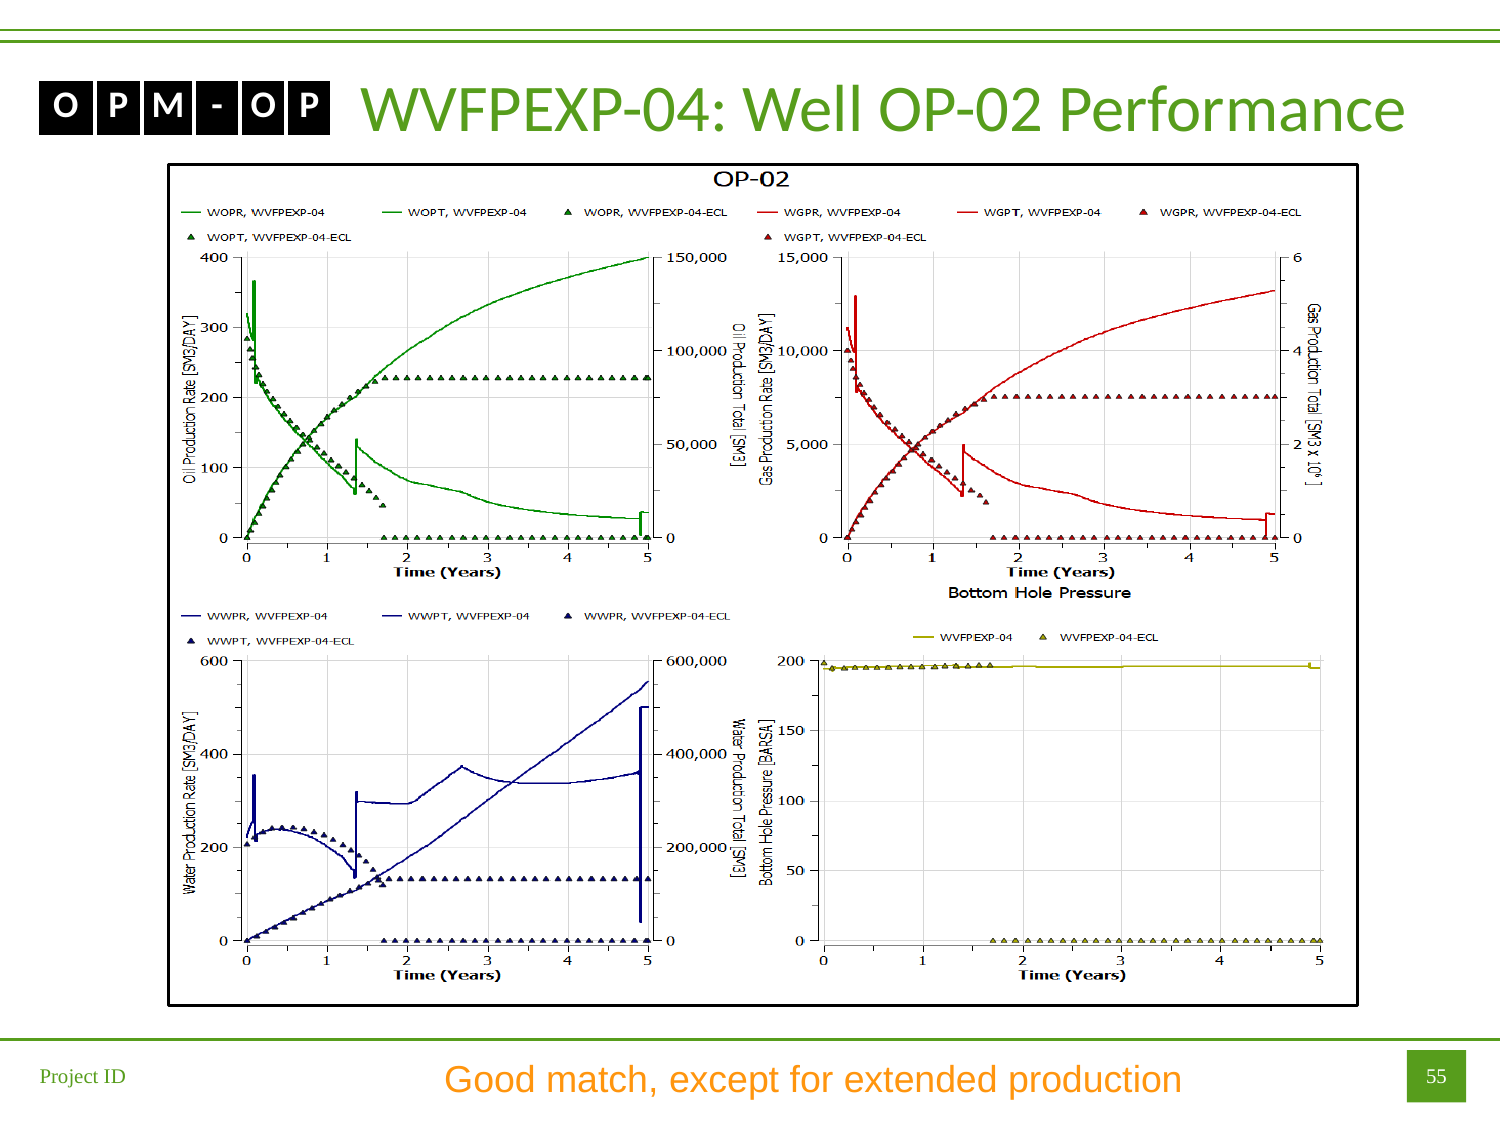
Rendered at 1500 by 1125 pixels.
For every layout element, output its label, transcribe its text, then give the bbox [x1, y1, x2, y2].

text_box Good match, except for extended production [268, 1051, 1359, 1109]
title WVFPEXP-04: Well OP-02 Performance [360, 77, 1425, 153]
picture [169, 165, 1356, 1004]
